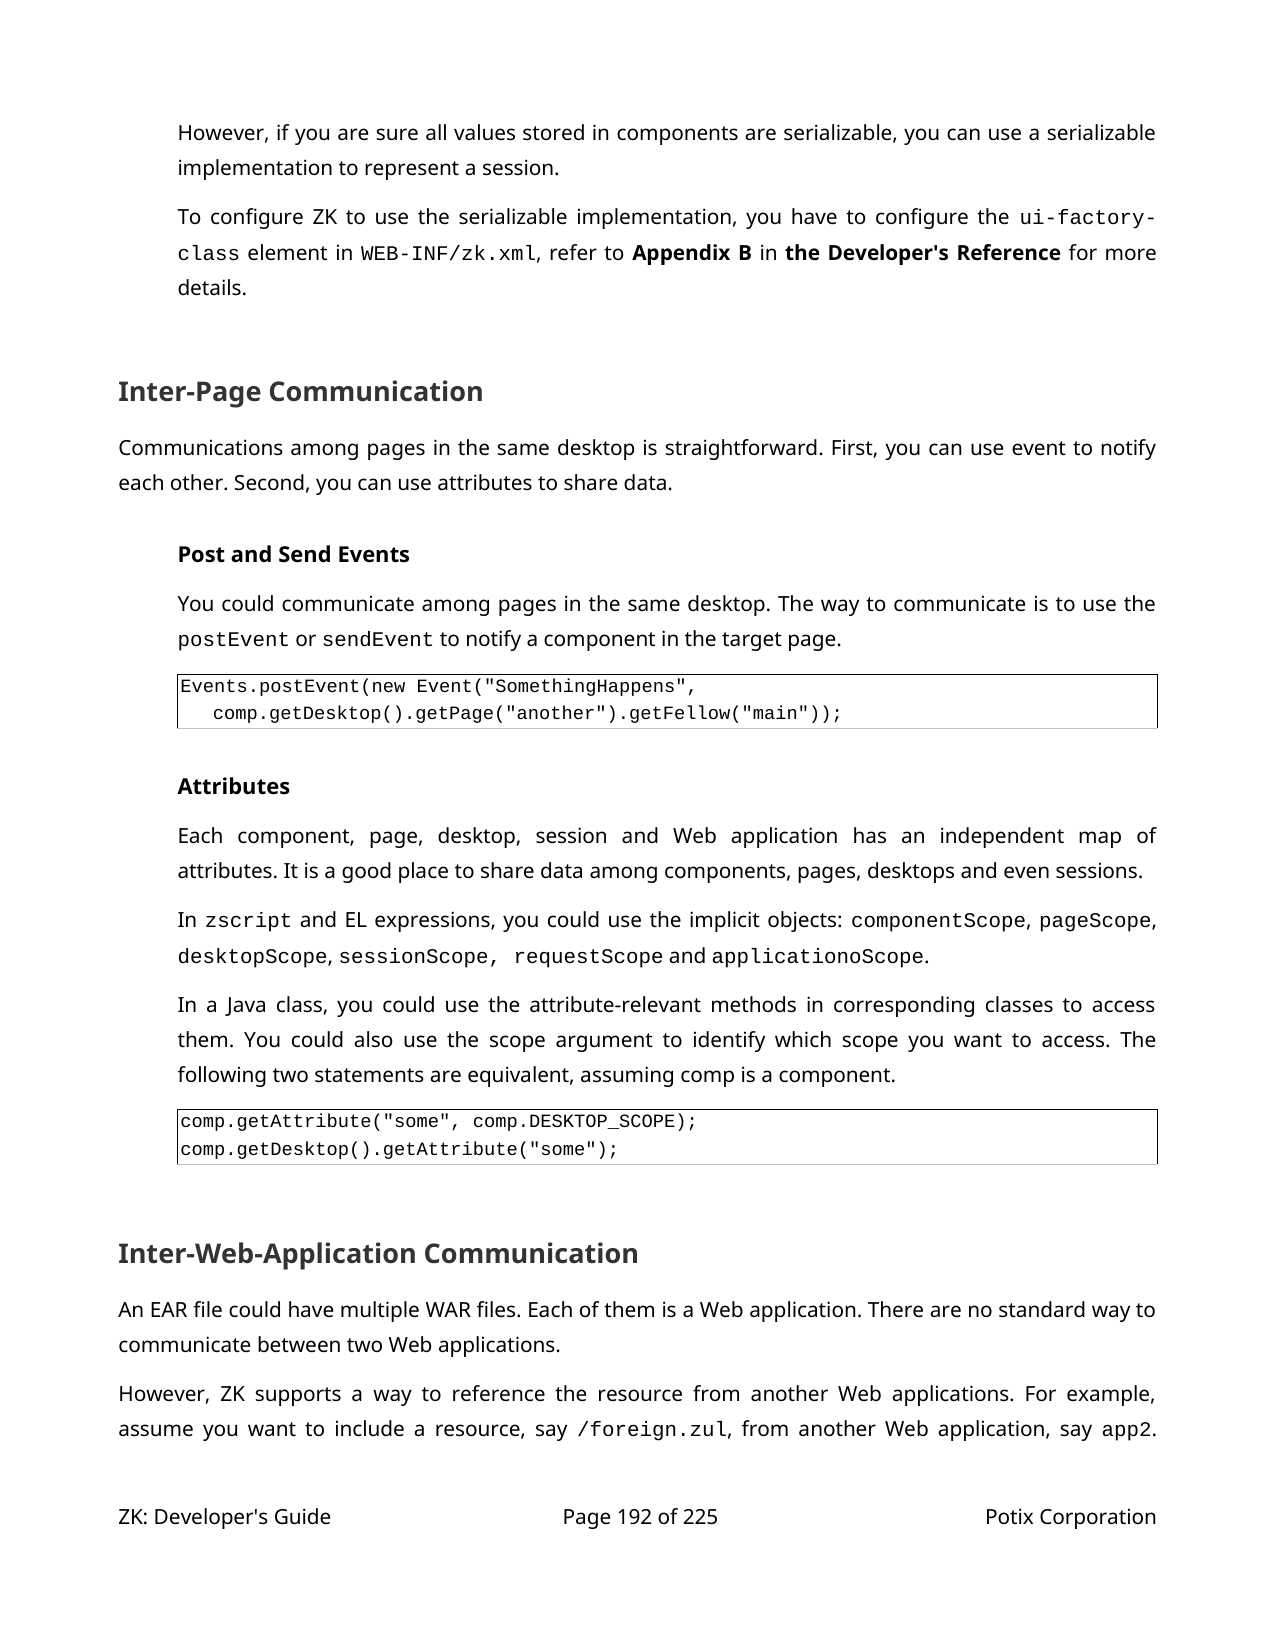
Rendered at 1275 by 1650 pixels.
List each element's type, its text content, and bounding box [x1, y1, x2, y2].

text To configure ZK to use the serializable implementation, you have to configure the ui-factory-class element in WEB-INF/zk.xml, refer to Appendix B in the Developer's Reference for more details. [177, 202, 1157, 301]
text However, ZK supports a way to reference the resource from another Web applications. For example, assume you want to include a resource, say /foreign.zul, from another Web application, say app2. [118, 1379, 1157, 1443]
subtitle Attributes [177, 771, 1157, 801]
text Events.postEvent(new Event("SomethingHappens", [178, 675, 1157, 698]
text Each component, page, desktop, session and Web application has an independent map of attributes. It is a good place to share data among components, pages, desktops and even sessions. [177, 821, 1157, 885]
text However, if you are sure all values stored in components are serializable, you can use a serializable implementation to represent a session. [177, 118, 1157, 182]
subtitle Inter-Page Communication [118, 372, 1157, 409]
text You could communicate among pages in the same desktop. The way to communicate is to use the postEvent or sendEvent to notify a component in the target page. [177, 589, 1157, 653]
text In a Java class, you could use the attribute-relevant methods in corresponding classes to access them. You could also use the scope argument to identify which scope you want to access. The following two statements are equivalent, assuming comp is a component. [177, 990, 1157, 1089]
text An EAR file could have multiple WAR files. Each of them is a Web application. There are no standard way to communicate between two Web applications. [118, 1295, 1157, 1358]
text Communications among pages in the same desktop is straightforward. First, you can use event to notify each other. Second, you can use attributes to share data. [118, 433, 1157, 496]
text comp.getDesktop().getPage("another").getFellow("main")); [178, 701, 1157, 728]
text comp.getDesktop().getAttribute("some"); [178, 1136, 1157, 1164]
text comp.getAttribute("some", comp.DESKTOP_SCOPE); [178, 1110, 1157, 1133]
subtitle Inter-Web-Application Communication [118, 1234, 1157, 1271]
text In zscript and EL expressions, you could use the implicit objects: componentScope, pageScope, desktopScope, sessionScope, requestScope and applicationoScope. [177, 905, 1157, 969]
subtitle Post and Send Events [177, 539, 1157, 569]
